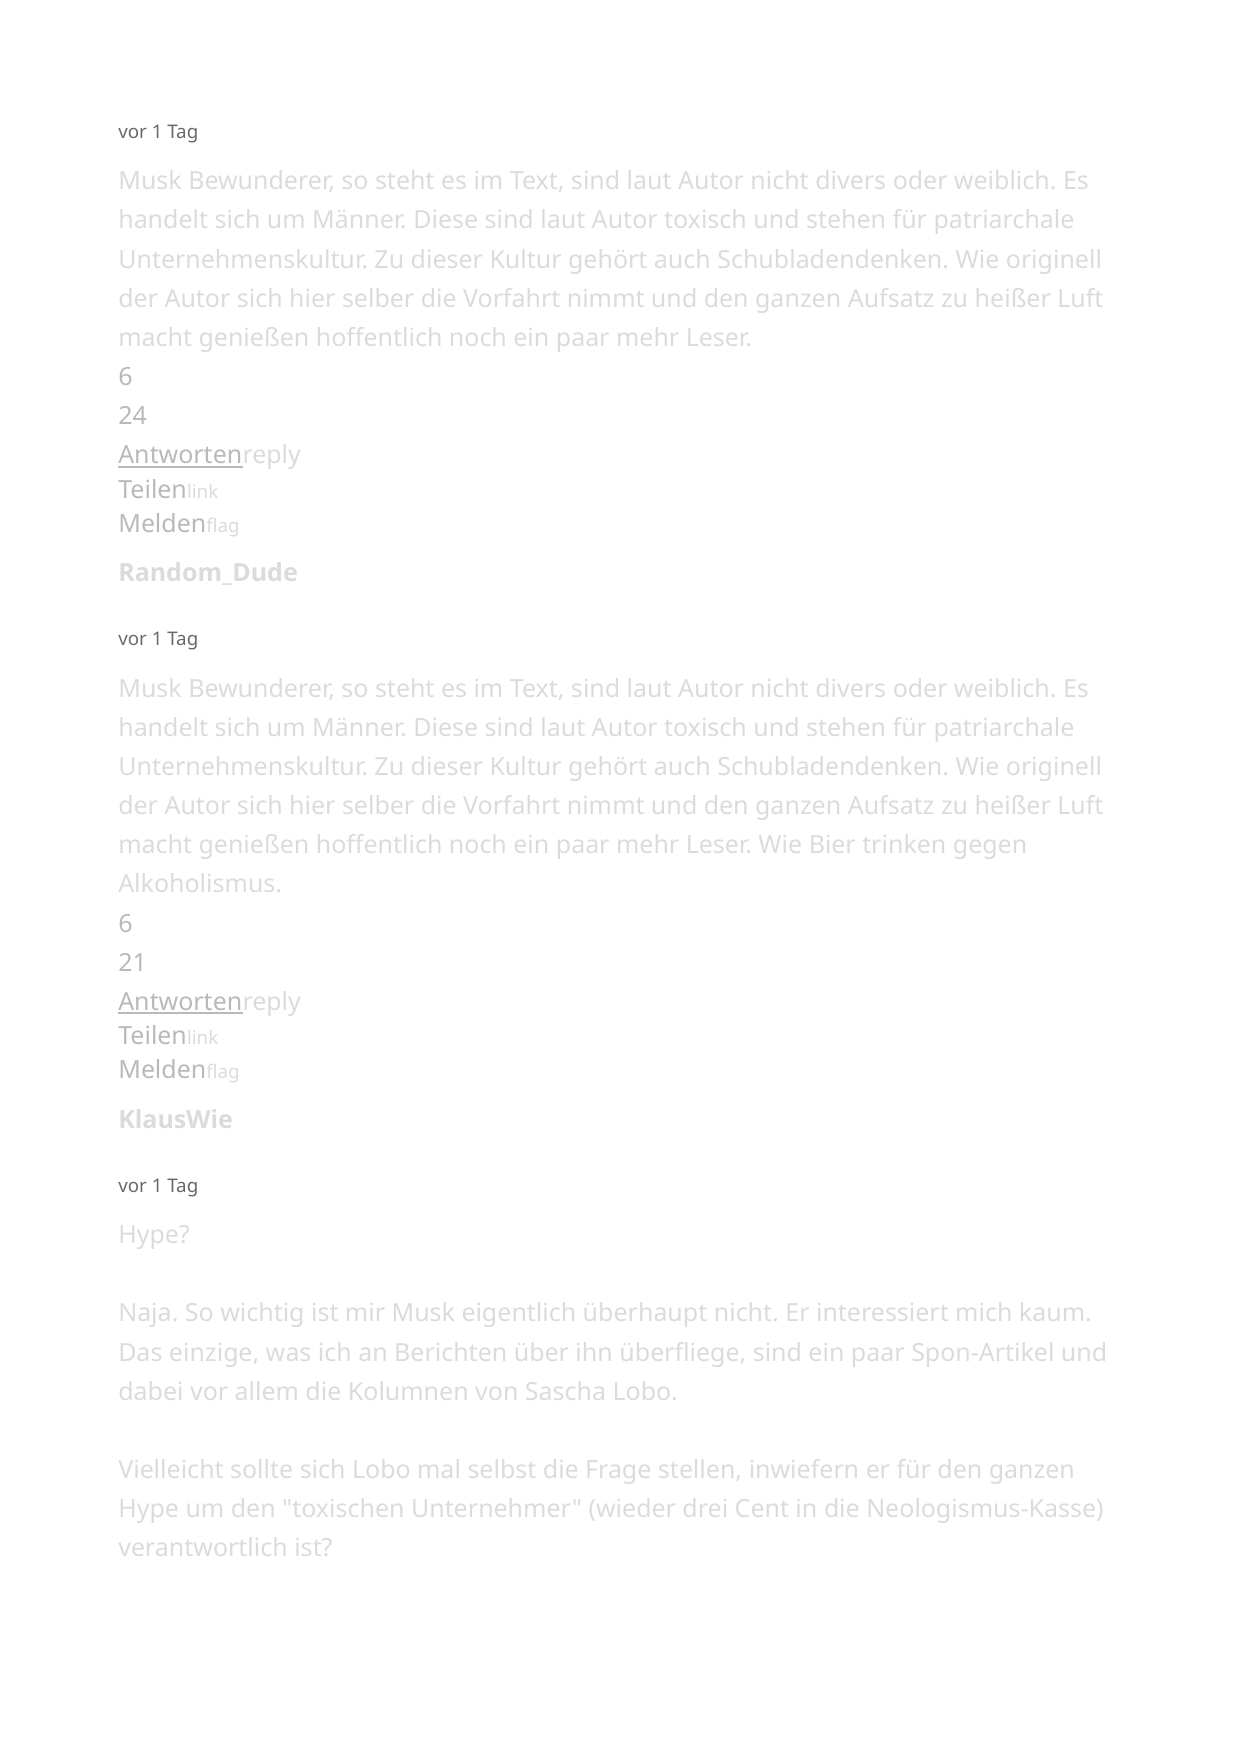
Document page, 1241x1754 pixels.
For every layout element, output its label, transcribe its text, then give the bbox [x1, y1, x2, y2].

text Teilenlink [118, 471, 1122, 505]
text KlausWie [118, 1101, 1114, 1136]
text Meldenflag [118, 1052, 1122, 1086]
text Hype? Naja. So wichtig ist mir Musk eigentlich überhaupt nicht. Er interessiert mich kaum. Das einzige, was ich an Berichten über ihn überfliege, sind ein paar Spon-Artikel und dabei vor allem die Kolumnen von Sascha Lobo. Vielleicht sollte sich Lobo mal selbst die Frage stellen, inwiefern er für den ganzen Hype um den "toxischen Unternehmer" (wieder drei Cent in die Neologismus-Kasse) verantwortlich ist? [118, 1217, 1122, 1564]
text Meldenflag [118, 505, 1122, 539]
text Random_Dude [118, 555, 1114, 589]
text 6 [118, 905, 1122, 939]
text vor 1 Tag [118, 1172, 1117, 1197]
text 21 [118, 944, 1122, 978]
text 24 [118, 398, 1122, 432]
text Musk Bewunderer, so steht es im Text, sind laut Autor nicht divers oder weiblich. Es handelt sich um Männer. Diese sind laut Autor toxisch und stehen für patriarchale Unternehmenskultur. Zu dieser Kultur gehört auch Schubladendenken. Wie originell der Autor sich hier selber die Vorfahrt nimmt und den ganzen Aufsatz zu heißer Luft macht genießen hoffentlich noch ein paar mehr Leser. [118, 163, 1122, 354]
text Teilenlink [118, 1018, 1122, 1052]
text Musk Bewunderer, so steht es im Text, sind laut Autor nicht divers oder weiblich. Es handelt sich um Männer. Diese sind laut Autor toxisch und stehen für patriarchale Unternehmenskultur. Zu dieser Kultur gehört auch Schubladendenken. Wie originell der Autor sich hier selber die Vorfahrt nimmt und den ganzen Aufsatz zu heißer Luft macht genießen hoffentlich noch ein paar mehr Leser. Wie Bier trinken gegen Alkoholismus. [118, 670, 1122, 900]
text 6 [118, 359, 1122, 393]
text Antwortenreply [118, 437, 1122, 471]
text vor 1 Tag [118, 625, 1117, 651]
text vor 1 Tag [118, 118, 1117, 144]
text Antwortenreply [118, 984, 1122, 1018]
